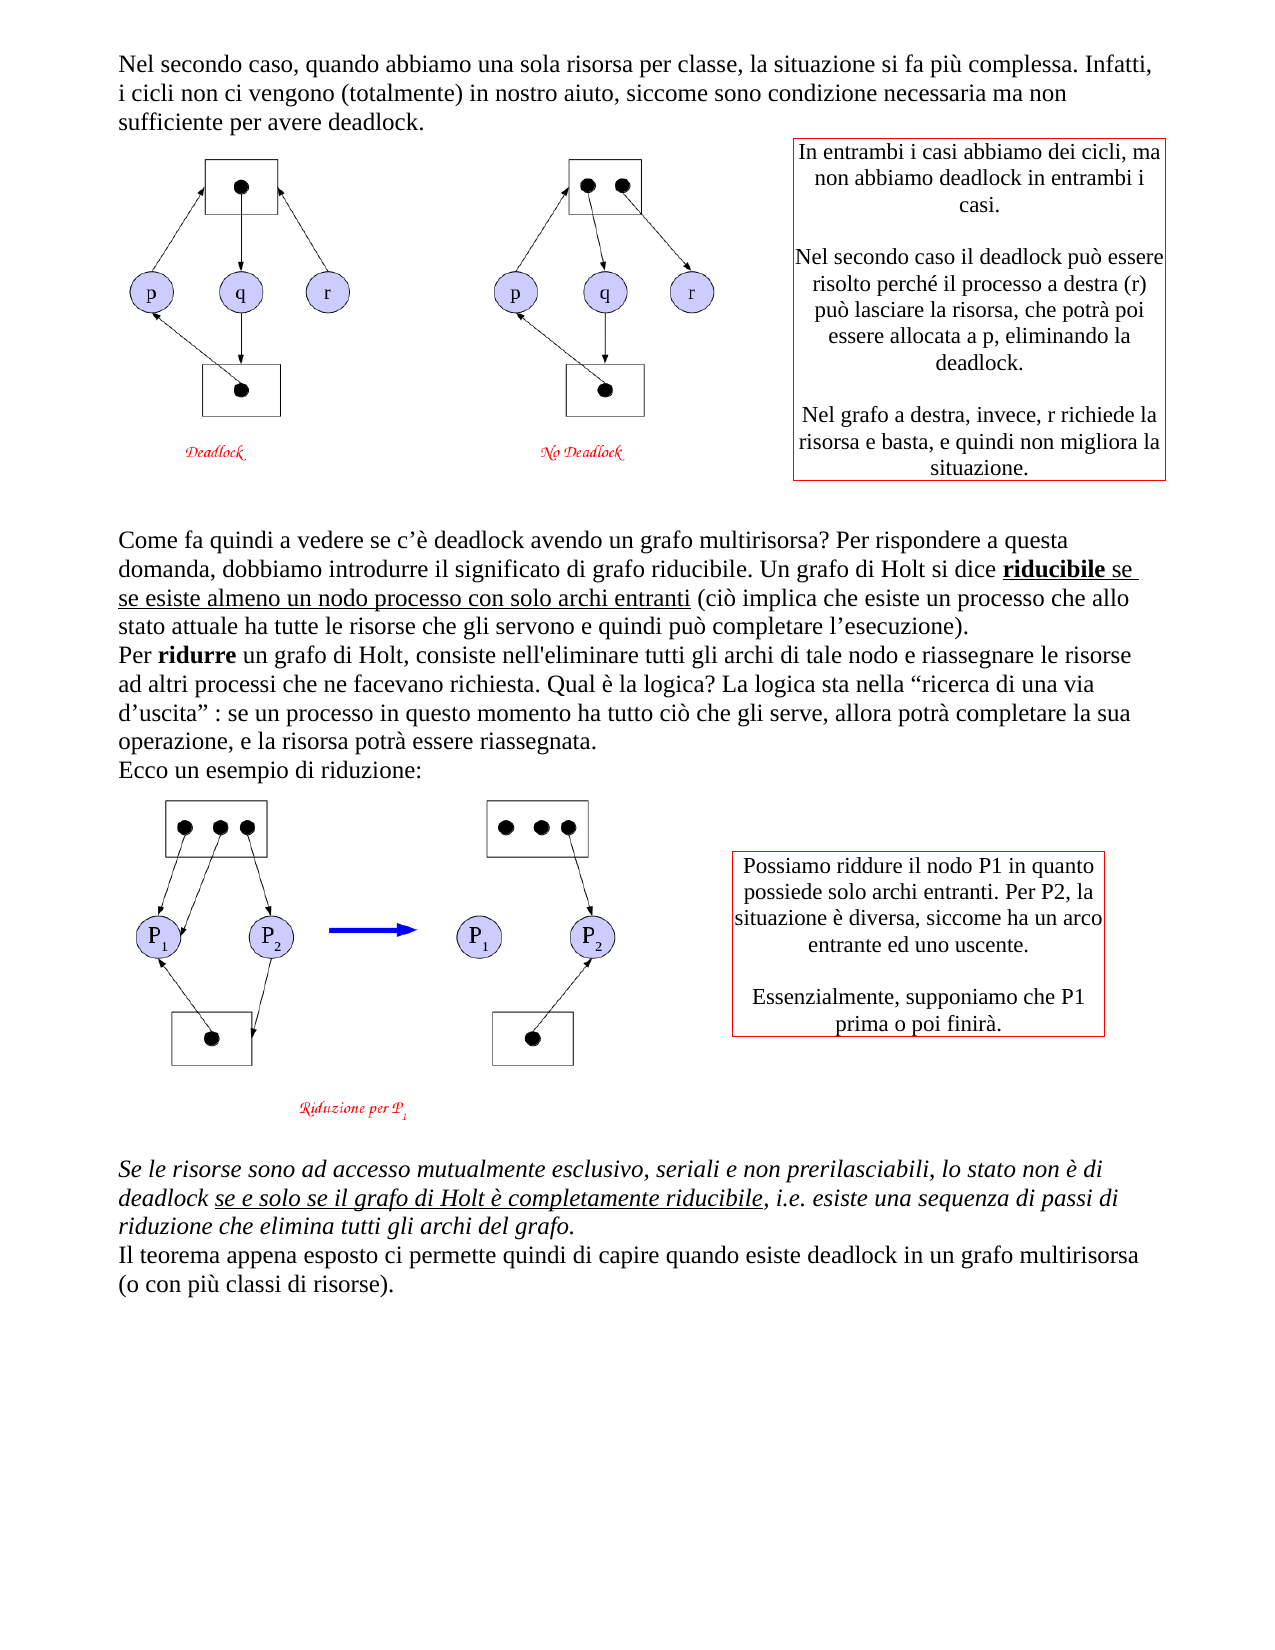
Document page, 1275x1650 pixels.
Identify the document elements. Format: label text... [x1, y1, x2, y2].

text Se le risorse sono ad accesso mutualmente esclusivo, seriali e non prerilasciabili, lo stato non è di deadlock se e solo se il grafo di Holt è completamente riducibile, i.e. esiste una sequenza di passi di riduzione che elimina tutti gli archi del grafo. [118, 1154, 1157, 1240]
text Come fa quindi a vedere se c’è deadlock avendo un grafo multirisorsa? Per rispondere a questa domanda, dobbiamo introdurre il significato di grafo riducibile. Un grafo di Holt si dice riducibile se se esiste almeno un nodo processo con solo archi entranti (ciò implica che esiste un processo che allo stato attuale ha tutte le risorse che gli servono e quindi può completare l’esecuzione). [118, 525, 1157, 640]
text Ecco un esempio di riduzione: [118, 755, 1157, 784]
picture [127, 791, 625, 1126]
text Per ridurre un grafo di Holt, consiste nell'eliminare tutti gli archi di tale nodo e riassegnare le risorse ad altri processi che ne facevano richiesta. Qual è la logica? La logica sta nella “ricerca di una via d’uscita” : se un processo in questo momento ha tutto ciò che gli serve, allora potrà completare la sua operazione, e la risorsa potrà essere riassegnata. [118, 640, 1157, 755]
picture [121, 155, 722, 468]
text Nel secondo caso, quando abbiamo una sola risorsa per classe, la situazione si fa più complessa. Infatti, i cicli non ci vengono (totalmente) in nostro aiuto, siccome sono condizione necessaria ma non sufficiente per avere deadlock. [118, 49, 1157, 136]
text Il teorema appena esposto ci permette quindi di capire quando esiste deadlock in un grafo multirisorsa (o con più classi di risorse). [118, 1240, 1157, 1298]
